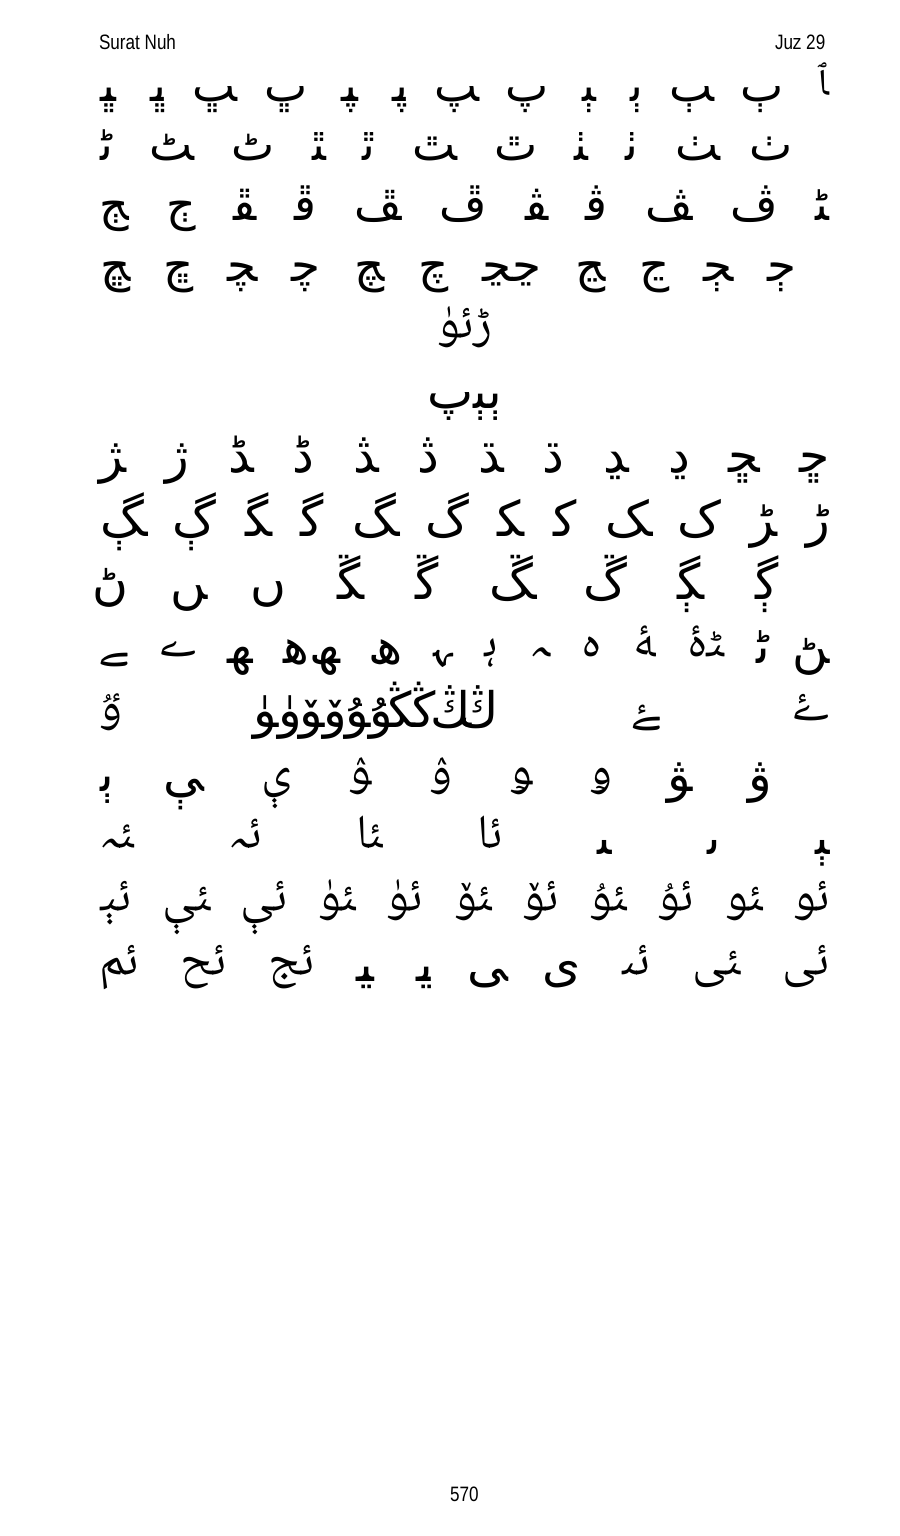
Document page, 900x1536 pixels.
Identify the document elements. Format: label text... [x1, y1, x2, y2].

text ﯧ ﯨ ﯩ ﯪ ﯫ ﯬ ﯭ [99, 811, 829, 874]
text ﯞ ﯟ ﯠ ﯡ ﯢ ﯣ ﯤ ﯥ ﯦ [99, 747, 829, 811]
text ﭞ ﭟ ﭠ ﭡ ﭢ ﭣ ﭤ ﭥ ﭦ ﭧ ﭨ [99, 120, 829, 179]
text ﮌﯴ [99, 301, 829, 364]
text ﯮ ﯯ ﯰ ﯱ ﯲ ﯳ ﯴ ﯵ ﯶ ﯷ ﯸ [99, 874, 829, 938]
text ﭑ ﭒ ﭓ ﭔ ﭕ ﭖ ﭗ ﭘ ﭙ ﭚ ﭛ ﭜ ﭝ [99, 60, 829, 120]
text ﮀ ﮁ ﮂ ﮃ ﮄ ﮅ ﮆ ﮇ ﮈ ﮉ ﮊ ﮋ [99, 428, 829, 492]
text ﮡ ﮢ ﮣﮤ ﮥ ﮦ ﮧ ﮨ ﮩ ﮪ ﮫﮬ ﮭ ﮮ ﮯ [99, 620, 829, 684]
text ﮘ ﮙ ﮚ ﮛ ﮜ ﮝ ﮞ ﮟ ﮠ [99, 556, 829, 620]
text ﮌ ﮍ ﮎ ﮏ ﮐ ﮑ ﮒ ﮓ ﮔ ﮕ ﮖ ﮗ [99, 492, 829, 556]
text ﭩ ﭪ ﭫ ﭬ ﭭ ﭮ ﭯ ﭰ ﭱ ﭲ ﭳ [99, 179, 829, 239]
text ﭔﭕﭖ [99, 364, 829, 428]
text ﭴ ﭵ ﭶ ﭷ ﭸﭹ ﭺ ﭻ ﭼ ﭽ ﭾ ﭿ [99, 239, 829, 301]
text ﮰ ﮱ ﯓﯔﯕﯖﯗﯘﯙﯚﯛﯜ ﯝ [99, 684, 829, 747]
text ﯹ ﯺ ﯻ ﯼ ﯽ ﯾ ﯿ ﰀ ﰁ ﰂ [99, 938, 829, 1002]
